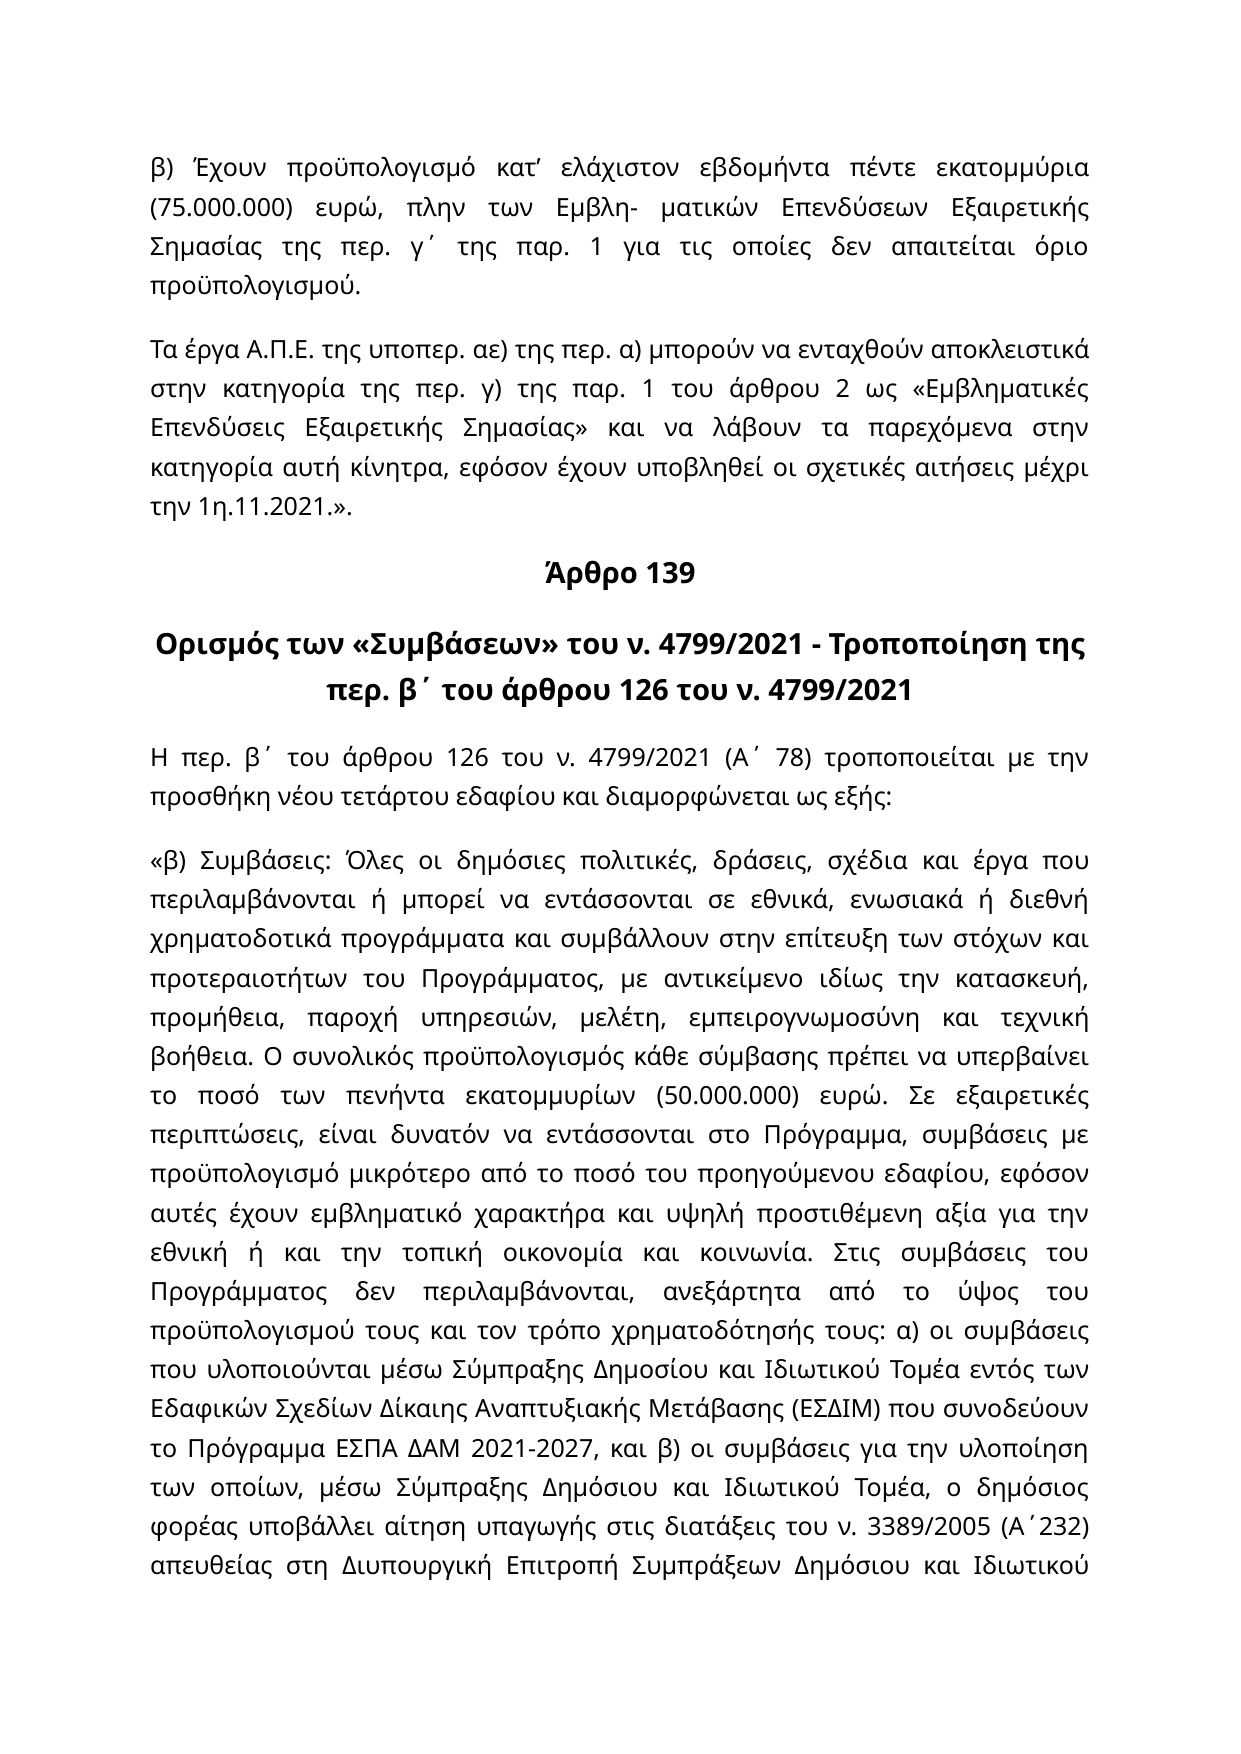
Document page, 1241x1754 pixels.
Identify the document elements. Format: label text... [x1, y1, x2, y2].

text Η περ. β΄ του άρθρου 126 του ν. 4799/2021 (Α΄ 78) τροποποιείται με την προσθήκη νέου τετάρτου εδαφίου και διαμορφώνεται ως εξής: [150, 739, 1090, 813]
text «β) Συμβάσεις: Όλες οι δημόσιες πολιτικές, δράσεις, σχέδια και έργα που περιλαμβάνονται ή μπορεί να εντάσσονται σε εθνικά, ενωσιακά ή διεθνή χρηματοδοτικά προγράμματα και συμβάλλουν στην επίτευξη των στόχων και προτεραιοτήτων του Προγράμματος, με αντικείμενο ιδίως την κατασκευή, προμήθεια, παροχή υπηρεσιών, μελέτη, εμπειρογνωμοσύνη και τεχνική βοήθεια. O συνολικός προϋπολογισμός κάθε σύμβασης πρέπει να υπερβαίνει το ποσό των πενήντα εκατομμυρίων (50.000.000) ευρώ. Σε εξαιρετικές περιπτώσεις, είναι δυνατόν να εντάσσονται στο Πρόγραμμα, συμβάσεις με προϋπολογισμό μικρότερο από το ποσό του προηγούμενου εδαφίου, εφόσον αυτές έχουν εμβληματικό χαρακτήρα και υψηλή προστιθέμενη αξία για την εθνική ή και την τοπική οικονομία και κοινωνία. Στις συμβάσεις του Προγράμματος δεν περιλαμβάνονται, ανεξάρτητα από το ύψος του προϋπολογισμού τους και τον τρόπο χρηματοδότησής τους: α) οι συμβάσεις που υλοποιούνται μέσω Σύμπραξης Δημοσίου και Ιδιωτικού Τομέα εντός των Εδαφικών Σχεδίων Δίκαιης Αναπτυξιακής Μετάβασης (ΕΣΔΙΜ) που συνοδεύουν το Πρόγραμμα ΕΣΠΑ ΔΑΜ 2021-2027, και β) οι συμβάσεις για την υλοποίηση των οποίων, μέσω Σύμπραξης Δημόσιου και Ιδιωτικού Τομέα, ο δημόσιος φορέας υποβάλλει αίτηση υπαγωγής στις διατάξεις του ν. 3389/2005 (Α΄232) απευθείας στη Διυπουργική Επιτροπή Συμπράξεων Δημόσιου και Ιδιωτικού [150, 843, 1090, 1582]
text β) Έχουν προϋπολογισμό κατ’ ελάχιστον εβδομήντα πέντε εκατομμύρια (75.000.000) ευρώ, πλην των Εμβλη- ματικών Επενδύσεων Εξαιρετικής Σημασίας της περ. γ΄ της παρ. 1 για τις οποίες δεν απαιτείται όριο προϋπολογισμού. [150, 150, 1090, 302]
subtitle Ορισμός των «Συμβάσεων» του ν. 4799/2021 - Τροποποίηση της περ. β΄ του άρθρου 126 του ν. 4799/2021 [150, 623, 1090, 708]
subtitle Άρθρο 139 [150, 552, 1090, 592]
text Τα έργα Α.Π.Ε. της υποπερ. αε) της περ. α) μπορούν να ενταχθούν αποκλειστικά στην κατηγορία της περ. γ) της παρ. 1 του άρθρου 2 ως «Εμβληματικές Επενδύσεις Εξαιρετικής Σημασίας» και να λάβουν τα παρεχόμενα στην κατηγορία αυτή κίνητρα, εφόσον έχουν υποβληθεί οι σχετικές αιτήσεις μέχρι την 1η.11.2021.». [150, 332, 1090, 522]
